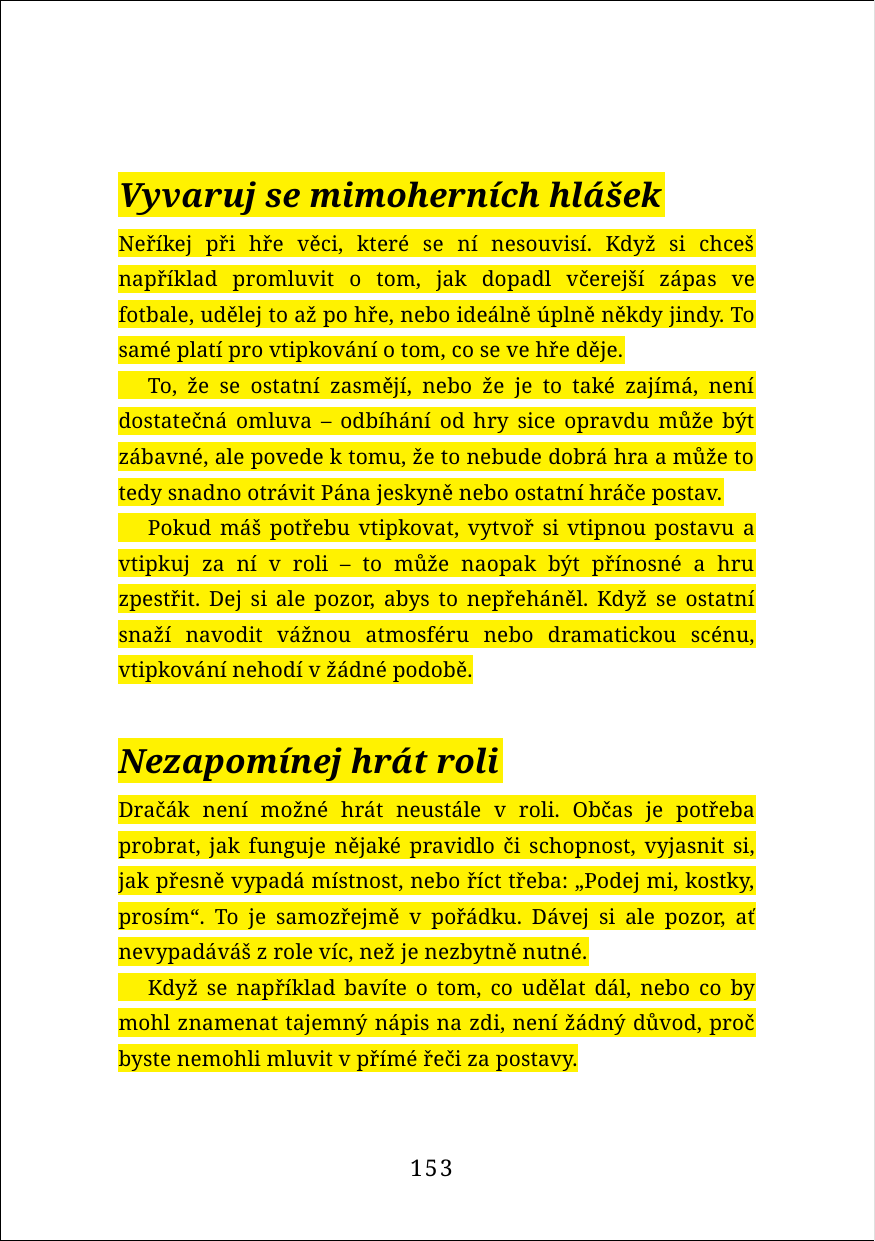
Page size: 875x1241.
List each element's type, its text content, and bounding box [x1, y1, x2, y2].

subtitle Nezapomínej hrát roli [118, 738, 756, 783]
text Neříkej při hře věci, které se ní nesouvisí. Když si chceš například promluvit o tom, jak dopadl včerejší zápas ve fotbale, udělej to až po hře, nebo ideálně úplně někdy jindy. To samé platí pro vtipkování o tom, co se ve hře děje. To, že se ostatní zasmějí, nebo že je to také zajímá, není dostatečná omluva – odbíhání od hry sice opravdu může být zábavné, ale povede k tomu, že to nebude dobrá hra a může to tedy snadno otrávit Pána jeskyně nebo ostatní hráče postav. Pokud máš potřebu vtipkovat, vytvoř si vtipnou postavu a vtipkuj za ní v roli – to může naopak být přínosné a hru zpestřit. Dej si ale pozor, abys to nepřeháněl. Když se ostatní snaží navodit vážnou atmosféru nebo dramatickou scénu, vtipkování nehodí v žádné podobě. [118, 229, 756, 684]
text Dračák není možné hrát neustále v roli. Občas je potřeba probrat, jak funguje nějaké pravidlo či schopnost, vyjasnit si, jak přesně vypadá místnost, nebo říct třeba: „Podej mi, kostky, prosím“. To je samozřejmě v pořádku. Dávej si ale pozor, ať nevypadáváš z role víc, než je nezbytně nutné. Když se například bavíte o tom, co udělat dál, nebo co by mohl znamenat tajemný nápis na zdi, není žádný důvod, proč byste nemohli mluvit v přímé řeči za postavy. [118, 795, 756, 1072]
subtitle Vyvaruj se mimoherních hlášek [118, 172, 756, 217]
